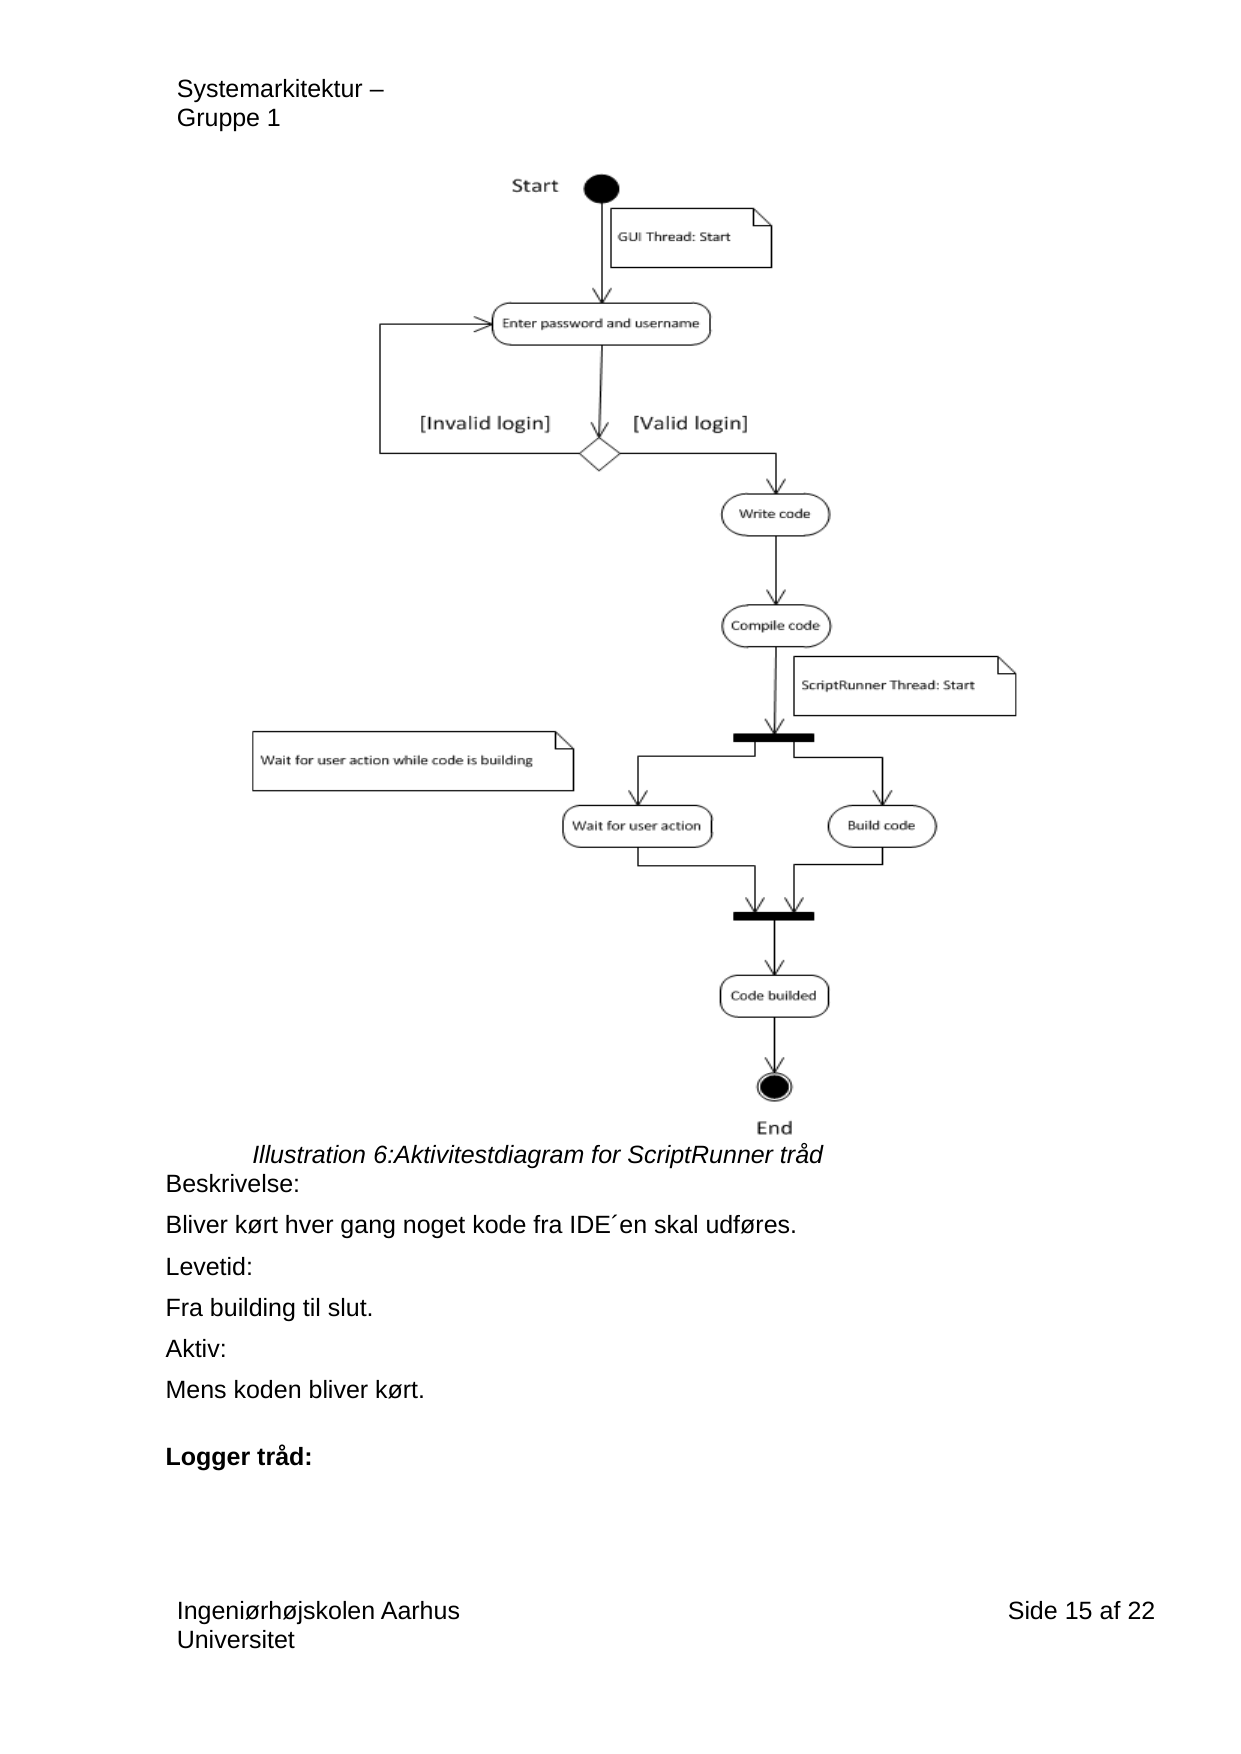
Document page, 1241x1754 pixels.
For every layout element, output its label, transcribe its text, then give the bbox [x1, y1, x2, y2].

text Mens koden bliver kørt. [165, 1375, 1152, 1404]
subtitle Logger tråd: [165, 1441, 1152, 1470]
text Bliver kørt hver gang noget kode fra IDE´en skal udføres. [165, 1210, 1152, 1239]
picture [252, 171, 1017, 1141]
text Aktiv: [165, 1334, 1152, 1363]
text Fra building til slut. [165, 1293, 1152, 1321]
text Levetid: [165, 1251, 1152, 1280]
text Illustration 6:Aktivitestdiagram for ScriptRunner tråd [252, 1141, 1016, 1169]
text Beskrivelse: [165, 998, 1152, 1198]
